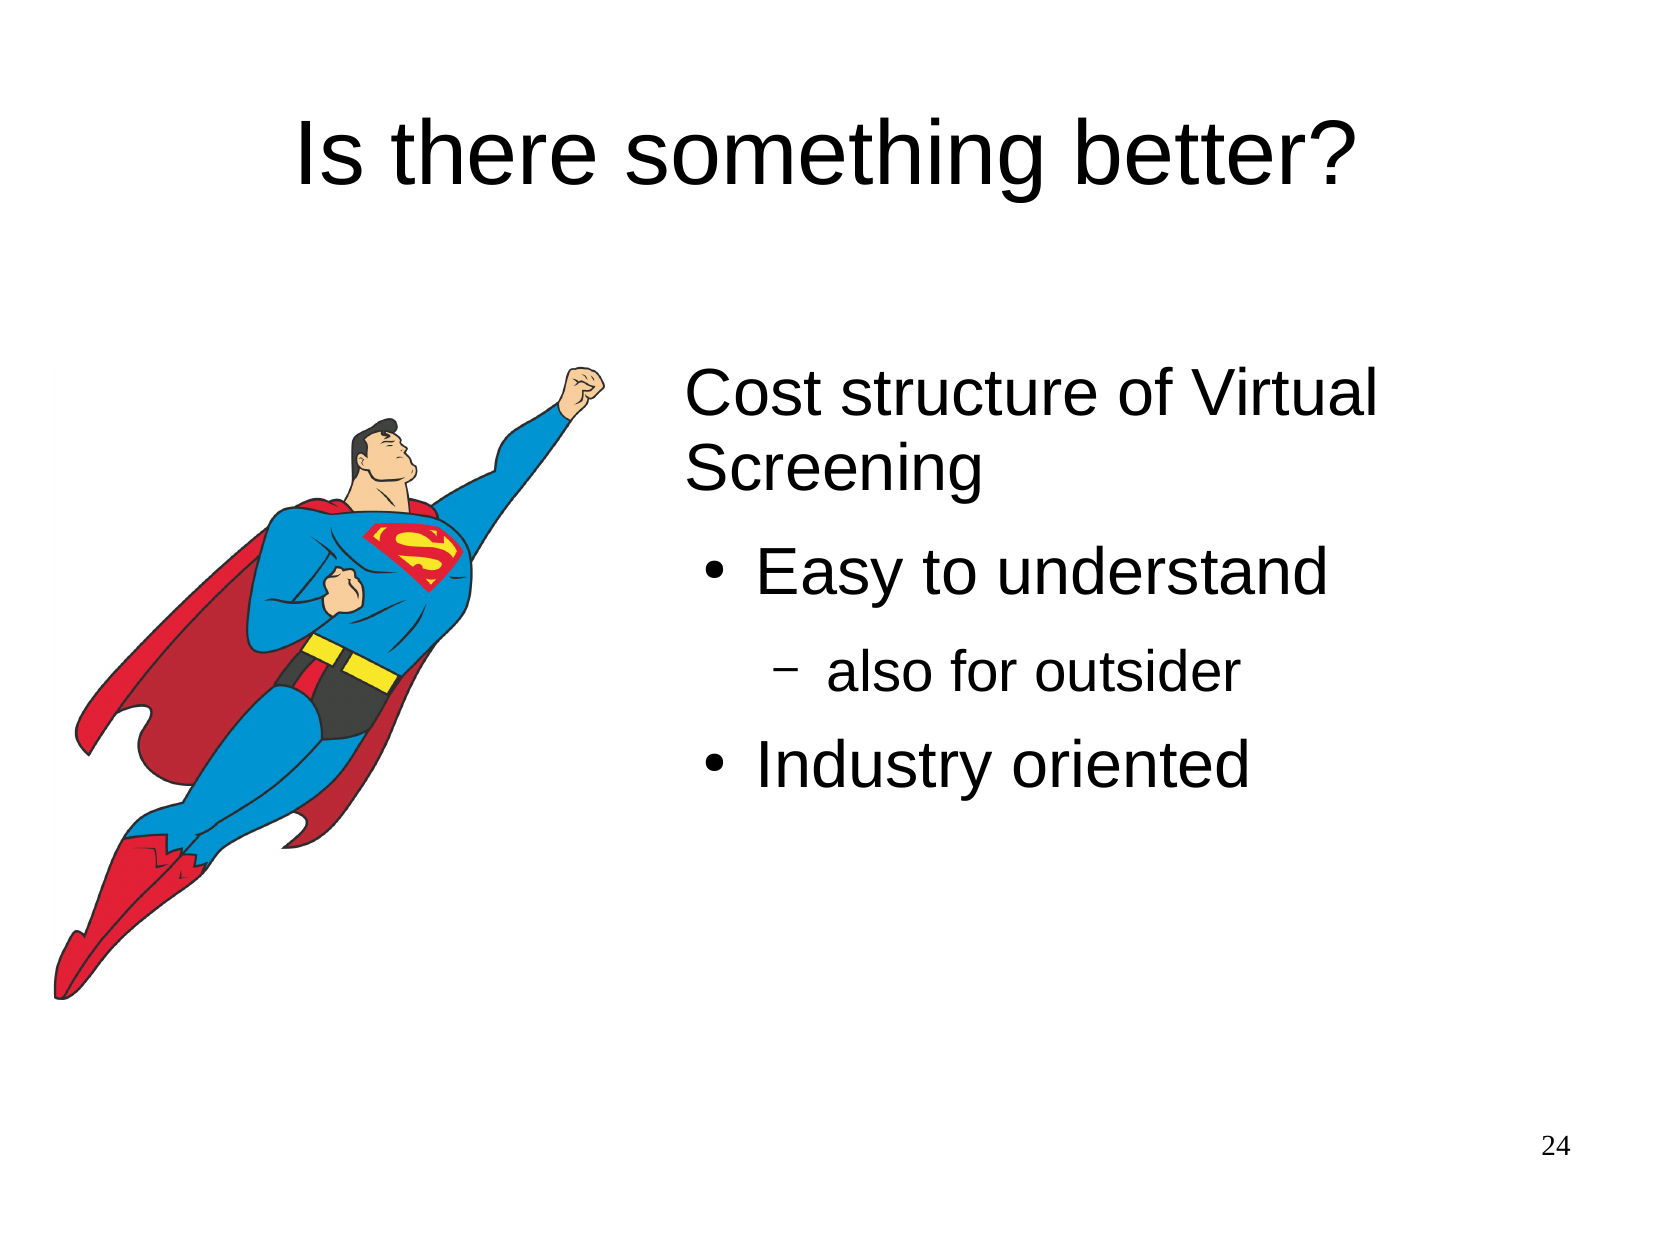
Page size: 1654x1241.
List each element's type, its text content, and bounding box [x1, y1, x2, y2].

title Is there something better? [82, 49, 1571, 257]
picture [52, 366, 605, 1000]
list Cost structure of Virtual Screening Easy to understand also for outsider Industry oriented [685, 355, 1607, 1134]
